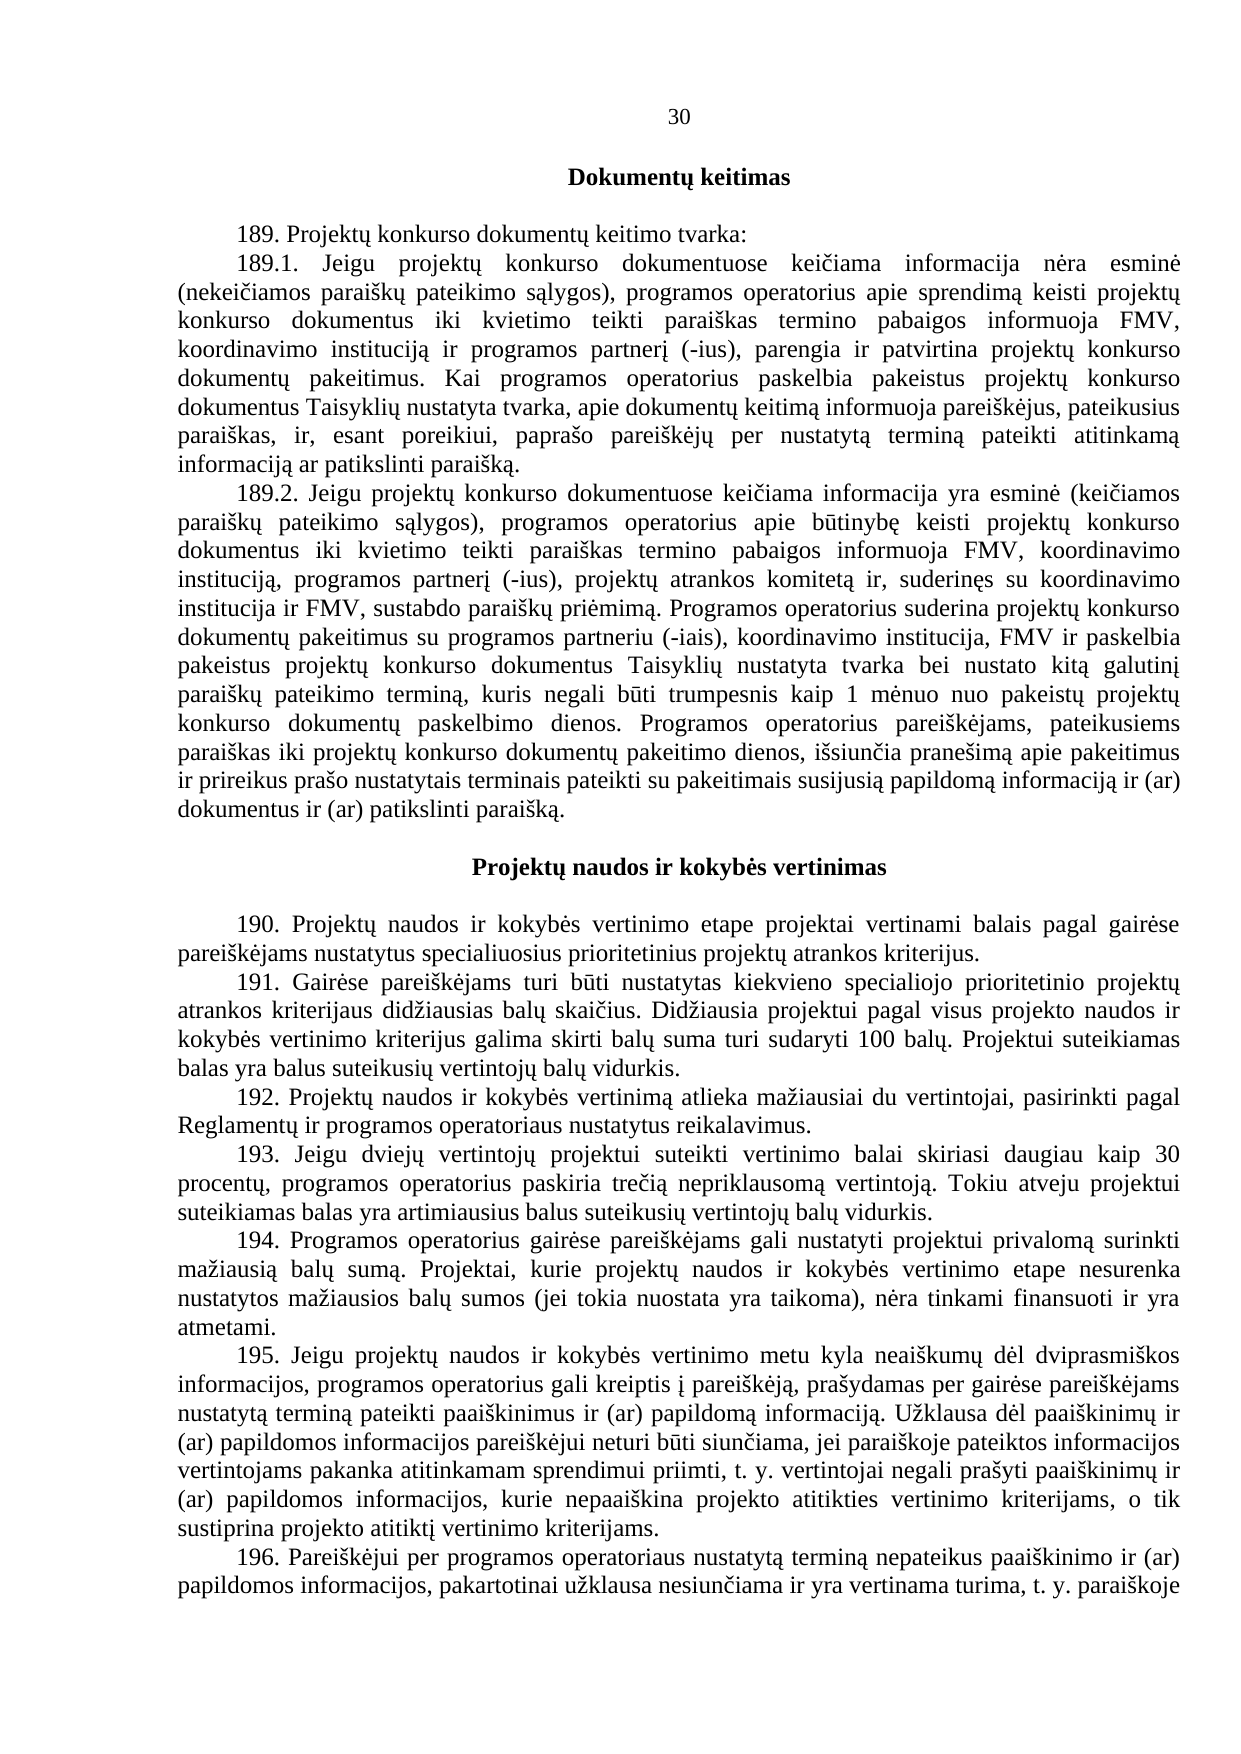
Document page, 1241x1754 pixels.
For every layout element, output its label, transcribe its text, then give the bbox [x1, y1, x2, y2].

text 189.2. Jeigu projektų konkurso dokumentuose keičiama informacija yra esminė (keičiamos paraiškų pateikimo sąlygos), programos operatorius apie būtinybę keisti projektų konkurso dokumentus iki kvietimo teikti paraiškas termino pabaigos informuoja FMV, koordinavimo instituciją, programos partnerį (-ius), projektų atrankos komitetą ir, suderinęs su koordinavimo institucija ir FMV, sustabdo paraiškų priėmimą. Programos operatorius suderina projektų konkurso dokumentų pakeitimus su programos partneriu (-iais), koordinavimo institucija, FMV ir paskelbia pakeistus projektų konkurso dokumentus Taisyklių nustatyta tvarka bei nustato kitą galutinį paraiškų pateikimo terminą, kuris negali būti trumpesnis kaip 1 mėnuo nuo pakeistų projektų konkurso dokumentų paskelbimo dienos. Programos operatorius pareiškėjams, pateikusiems paraiškas iki projektų konkurso dokumentų pakeitimo dienos, išsiunčia pranešimą apie pakeitimus ir prireikus prašo nustatytais terminais pateikti su pakeitimais susijusią papildomą informaciją ir (ar) dokumentus ir (ar) patikslinti paraišką. [177, 478, 1181, 823]
text 193. Jeigu dviejų vertintojų projektui suteikti vertinimo balai skiriasi daugiau kaip 30 procentų, programos operatorius paskiria trečią nepriklausomą vertintoją. Tokiu atveju projektui suteikiamas balas yra artimiausius balus suteikusių vertintojų balų vidurkis. [177, 1139, 1181, 1225]
text 189.1. Jeigu projektų konkurso dokumentuose keičiama informacija nėra esminė (nekeičiamos paraiškų pateikimo sąlygos), programos operatorius apie sprendimą keisti projektų konkurso dokumentus iki kvietimo teikti paraiškas termino pabaigos informuoja FMV, koordinavimo instituciją ir programos partnerį (-ius), parengia ir patvirtina projektų konkurso dokumentų pakeitimus. Kai programos operatorius paskelbia pakeistus projektų konkurso dokumentus Taisyklių nustatyta tvarka, apie dokumentų keitimą informuoja pareiškėjus, pateikusius paraiškas, ir, esant poreikiui, paprašo pareiškėjų per nustatytą terminą pateikti atitinkamą informaciją ar patikslinti paraišką. [177, 248, 1181, 478]
text 192. Projektų naudos ir kokybės vertinimą atlieka mažiausiai du vertintojai, pasirinkti pagal Reglamentų ir programos operatoriaus nustatytus reikalavimus. [177, 1082, 1181, 1139]
text Projektų naudos ir kokybės vertinimas [177, 852, 1181, 880]
text 194. Programos operatorius gairėse pareiškėjams gali nustatyti projektui privalomą surinkti mažiausią balų sumą. Projektai, kurie projektų naudos ir kokybės vertinimo etape nesurenka nustatytos mažiausios balų sumos (jei tokia nuostata yra taikoma), nėra tinkami finansuoti ir yra atmetami. [177, 1225, 1181, 1340]
text 191. Gairėse pareiškėjams turi būti nustatytas kiekvieno specialiojo prioritetinio projektų atrankos kriterijaus didžiausias balų skaičius. Didžiausia projektui pagal visus projekto naudos ir kokybės vertinimo kriterijus galima skirti balų suma turi sudaryti 100 balų. Projektui suteikiamas balas yra balus suteikusių vertintojų balų vidurkis. [177, 967, 1181, 1082]
text 190. Projektų naudos ir kokybės vertinimo etape projektai vertinami balais pagal gairėse pareiškėjams nustatytus specialiuosius prioritetinius projektų atrankos kriterijus. [177, 909, 1181, 967]
text 189. Projektų konkurso dokumentų keitimo tvarka: [177, 219, 1181, 248]
text 196. Pareiškėjui per programos operatoriaus nustatytą terminą nepateikus paaiškinimo ir (ar) papildomos informacijos, pakartotinai užklausa nesiunčiama ir yra vertinama turima, t. y. paraiškoje [177, 1542, 1181, 1599]
text Dokumentų keitimas [177, 162, 1181, 190]
text 195. Jeigu projektų naudos ir kokybės vertinimo metu kyla neaiškumų dėl dviprasmiškos informacijos, programos operatorius gali kreiptis į pareiškėją, prašydamas per gairėse pareiškėjams nustatytą terminą pateikti paaiškinimus ir (ar) papildomą informaciją. Užklausa dėl paaiškinimų ir (ar) papildomos informacijos pareiškėjui neturi būti siunčiama, jei paraiškoje pateiktos informacijos vertintojams pakanka atitinkamam sprendimui priimti, t. y. vertintojai negali prašyti paaiškinimų ir (ar) papildomos informacijos, kurie nepaaiškina projekto atitikties vertinimo kriterijams, o tik sustiprina projekto atitiktį vertinimo kriterijams. [177, 1340, 1181, 1542]
